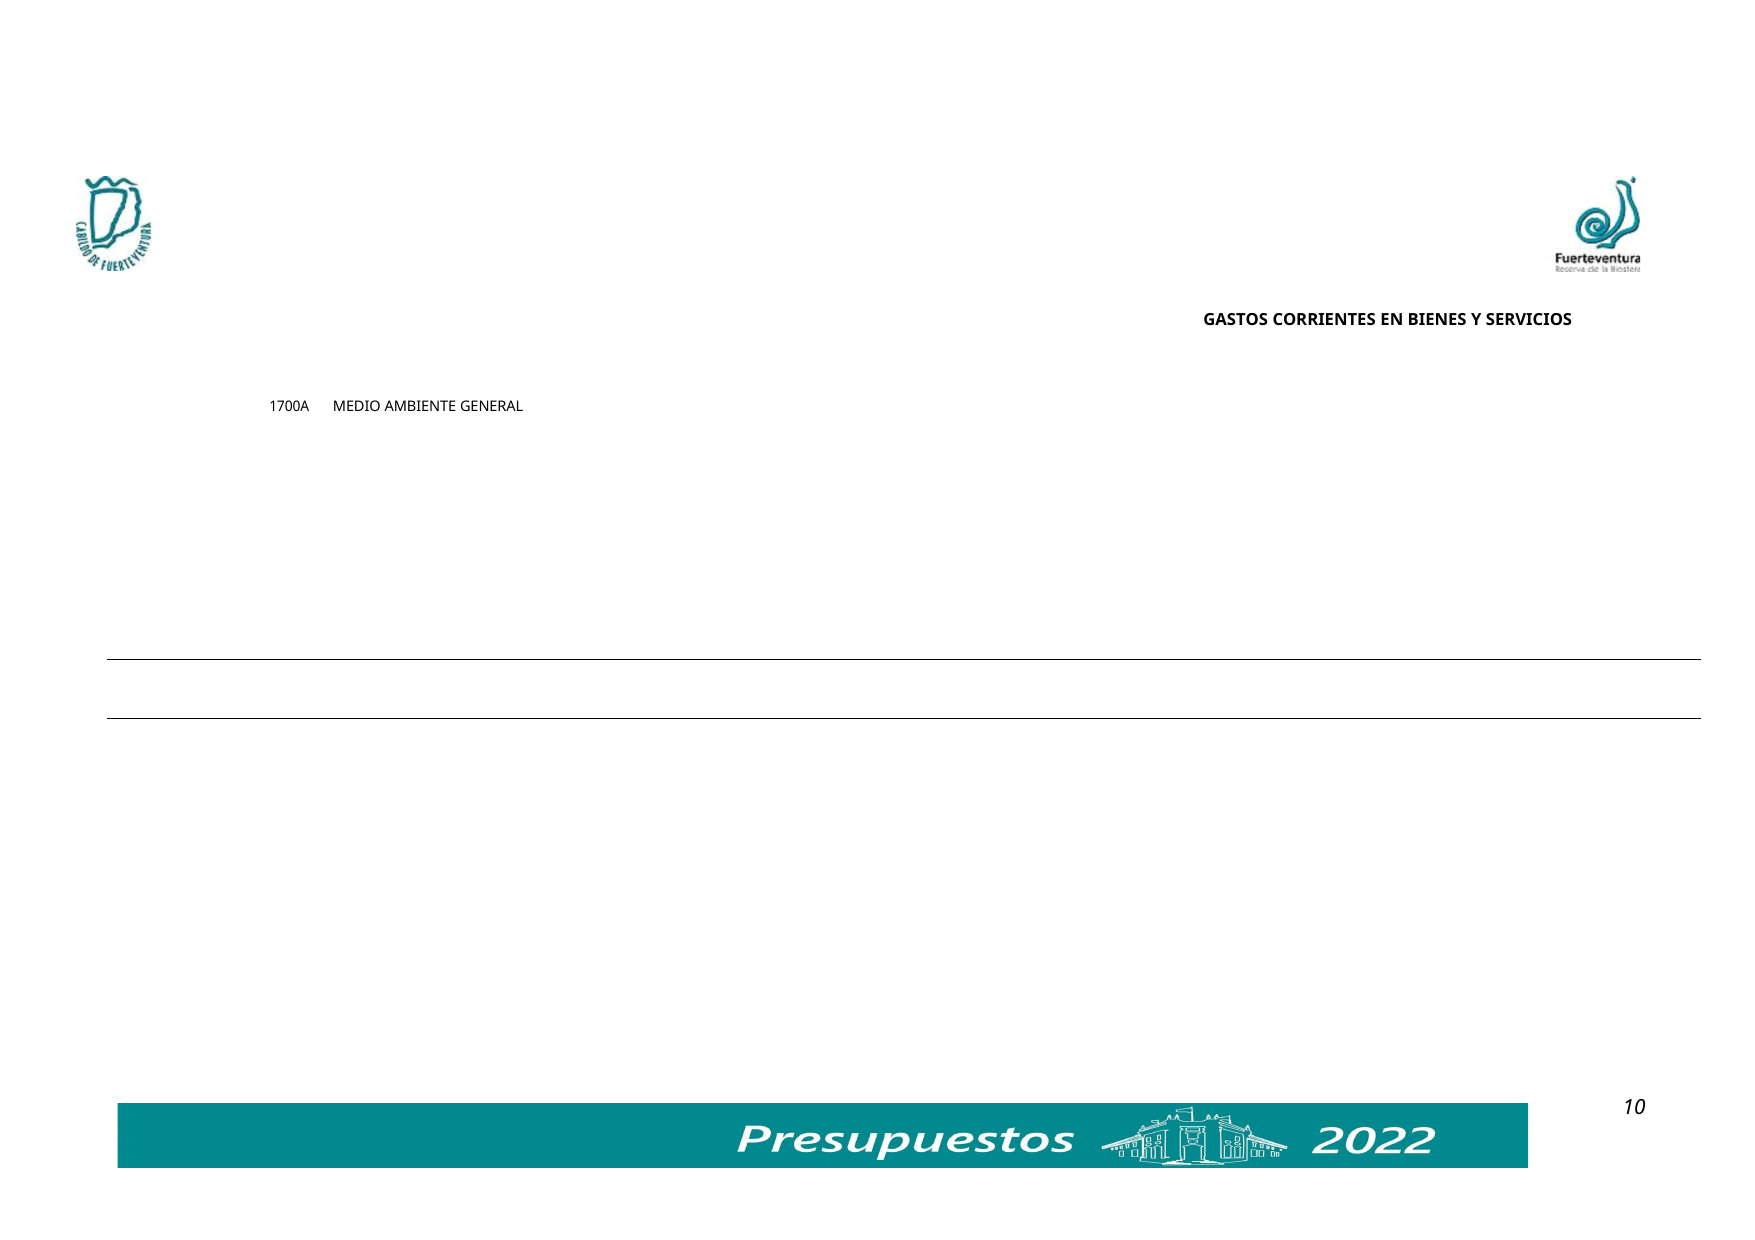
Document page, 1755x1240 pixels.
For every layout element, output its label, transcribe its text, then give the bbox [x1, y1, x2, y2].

table_cell 1700A [59, 388, 321, 423]
table_cell MEDIO AMBIENTE GENERAL [321, 388, 570, 423]
